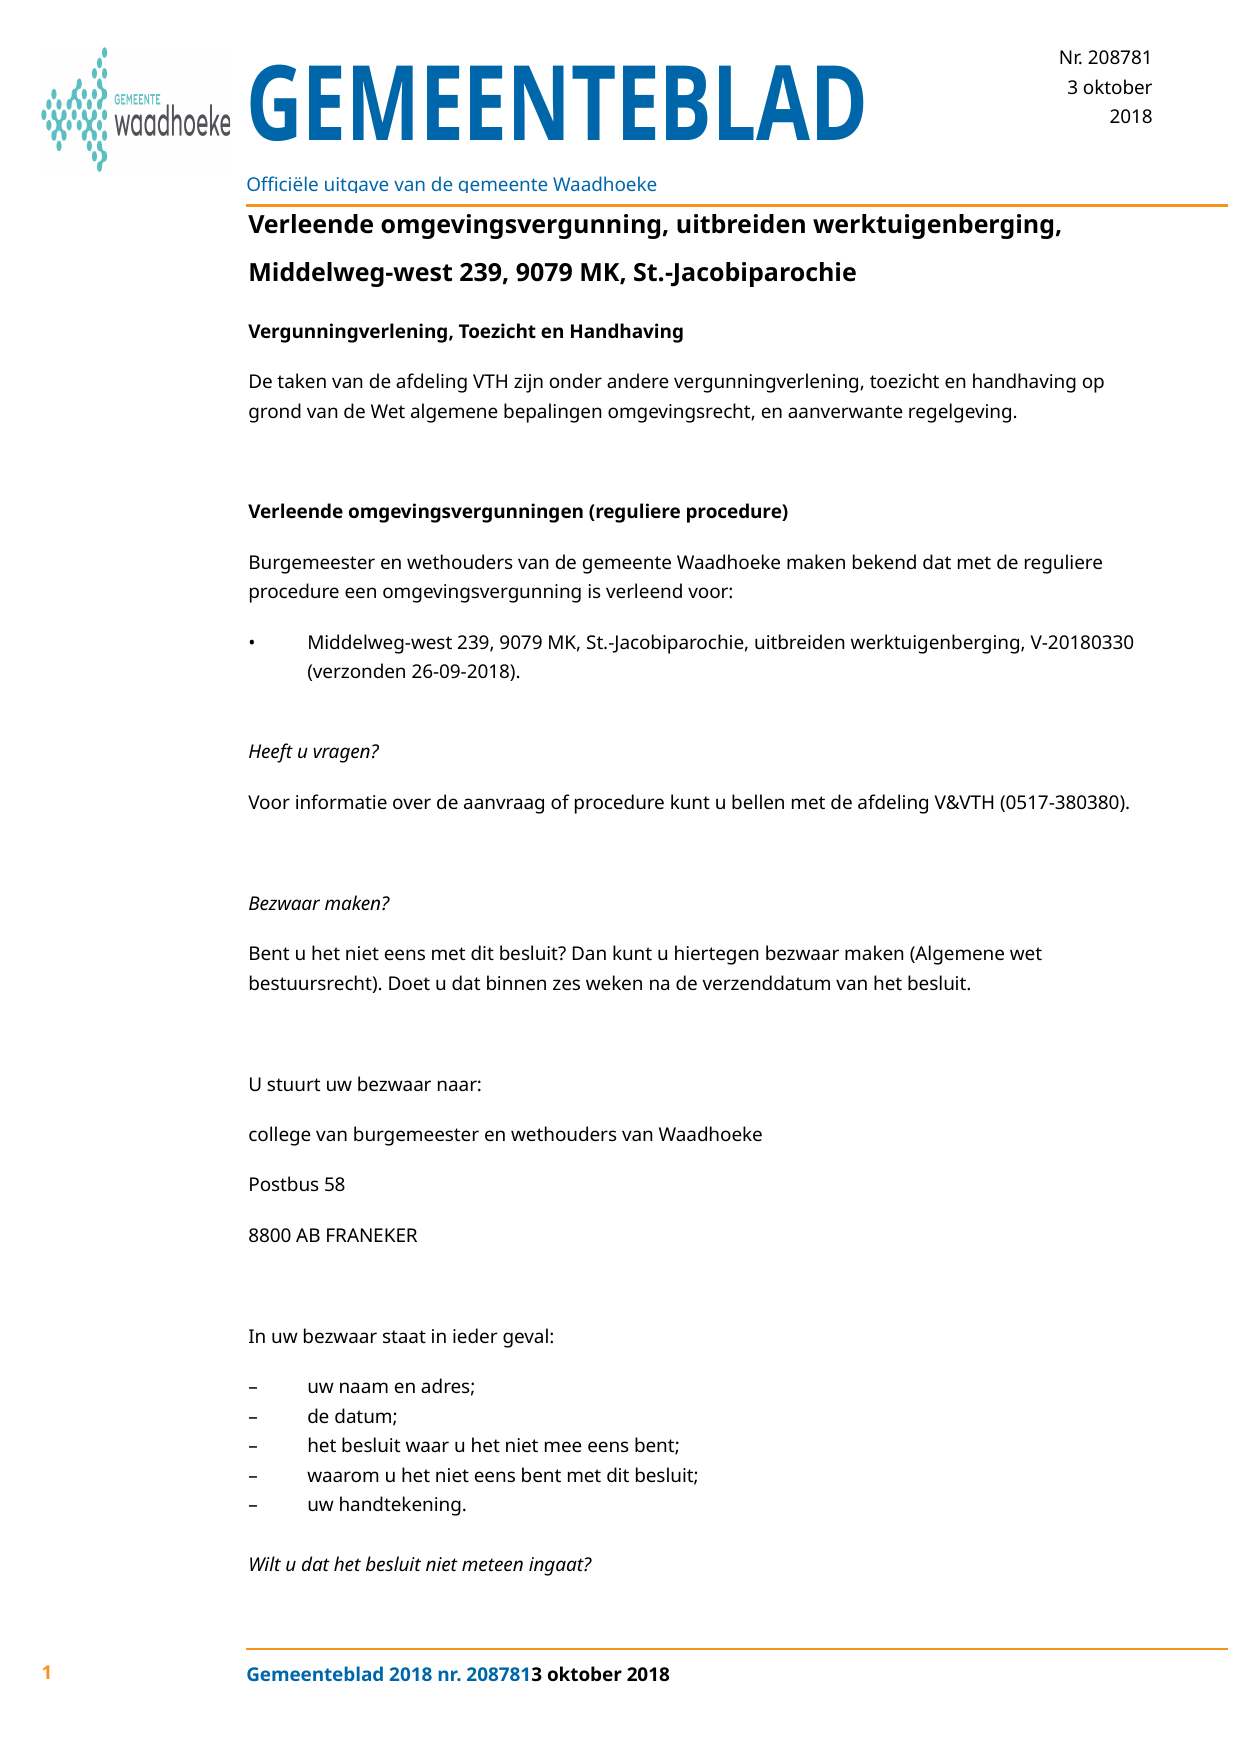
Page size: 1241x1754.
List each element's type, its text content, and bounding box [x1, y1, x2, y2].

list de datum; [248, 1403, 1152, 1429]
text Bezwaar maken? [248, 890, 1152, 916]
text 8800 AB FRANEKER [248, 1222, 1152, 1248]
text In uw bezwaar staat in ieder geval: [248, 1323, 1152, 1349]
text college van burgemeester en wethouders van Waadhoeke [248, 1121, 1152, 1147]
text Bent u het niet eens met dit besluit? Dan kunt u hiertegen bezwaar maken (Algemene wet bestuursrecht). Doet u dat binnen zes weken na de verzenddatum van het besluit. [248, 940, 1152, 996]
text Postbus 58 [248, 1172, 1152, 1197]
picture [41, 47, 231, 172]
text De taken van de afdeling VTH zijn onder andere vergunningverlening, toezicht en handhaving op grond van de Wet algemene bepalingen omgevingsrecht, en aanverwante regelgeving. [248, 368, 1152, 424]
list uw naam en adres; [248, 1373, 1152, 1399]
list waarom u het niet eens bent met dit besluit; [248, 1462, 1152, 1488]
text Vergunningverlening, Toezicht en Handhaving [248, 318, 1152, 344]
list het besluit waar u het niet mee eens bent; [248, 1432, 1152, 1458]
text Wilt u dat het besluit niet meteen ingaat? [248, 1551, 1152, 1577]
text Verleende omgevingsvergunningen (reguliere procedure) [248, 499, 1152, 524]
text Heeft u vragen? [248, 739, 1152, 764]
text Verleende omgevingsvergunning, uitbreiden werktuigenberging, Middelweg-west 239, 9079 MK, St.-Jacobiparochie [248, 207, 1152, 288]
text U stuurt uw bezwaar naar: [248, 1071, 1152, 1097]
text Voor informatie over de aanvraag of procedure kunt u bellen met de afdeling V&VTH (0517-380380). [248, 789, 1152, 815]
list Middelweg-west 239, 9079 MK, St.-Jacobiparochie, uitbreiden werktuigenberging, V-20180330 (verzonden 26-09-2018). [248, 629, 1152, 684]
text Burgemeester en wethouders van de gemeente Waadhoeke maken bekend dat met de reguliere procedure een omgevingsvergunning is verleend voor: [248, 549, 1152, 604]
list uw handtekening. [248, 1492, 1152, 1517]
